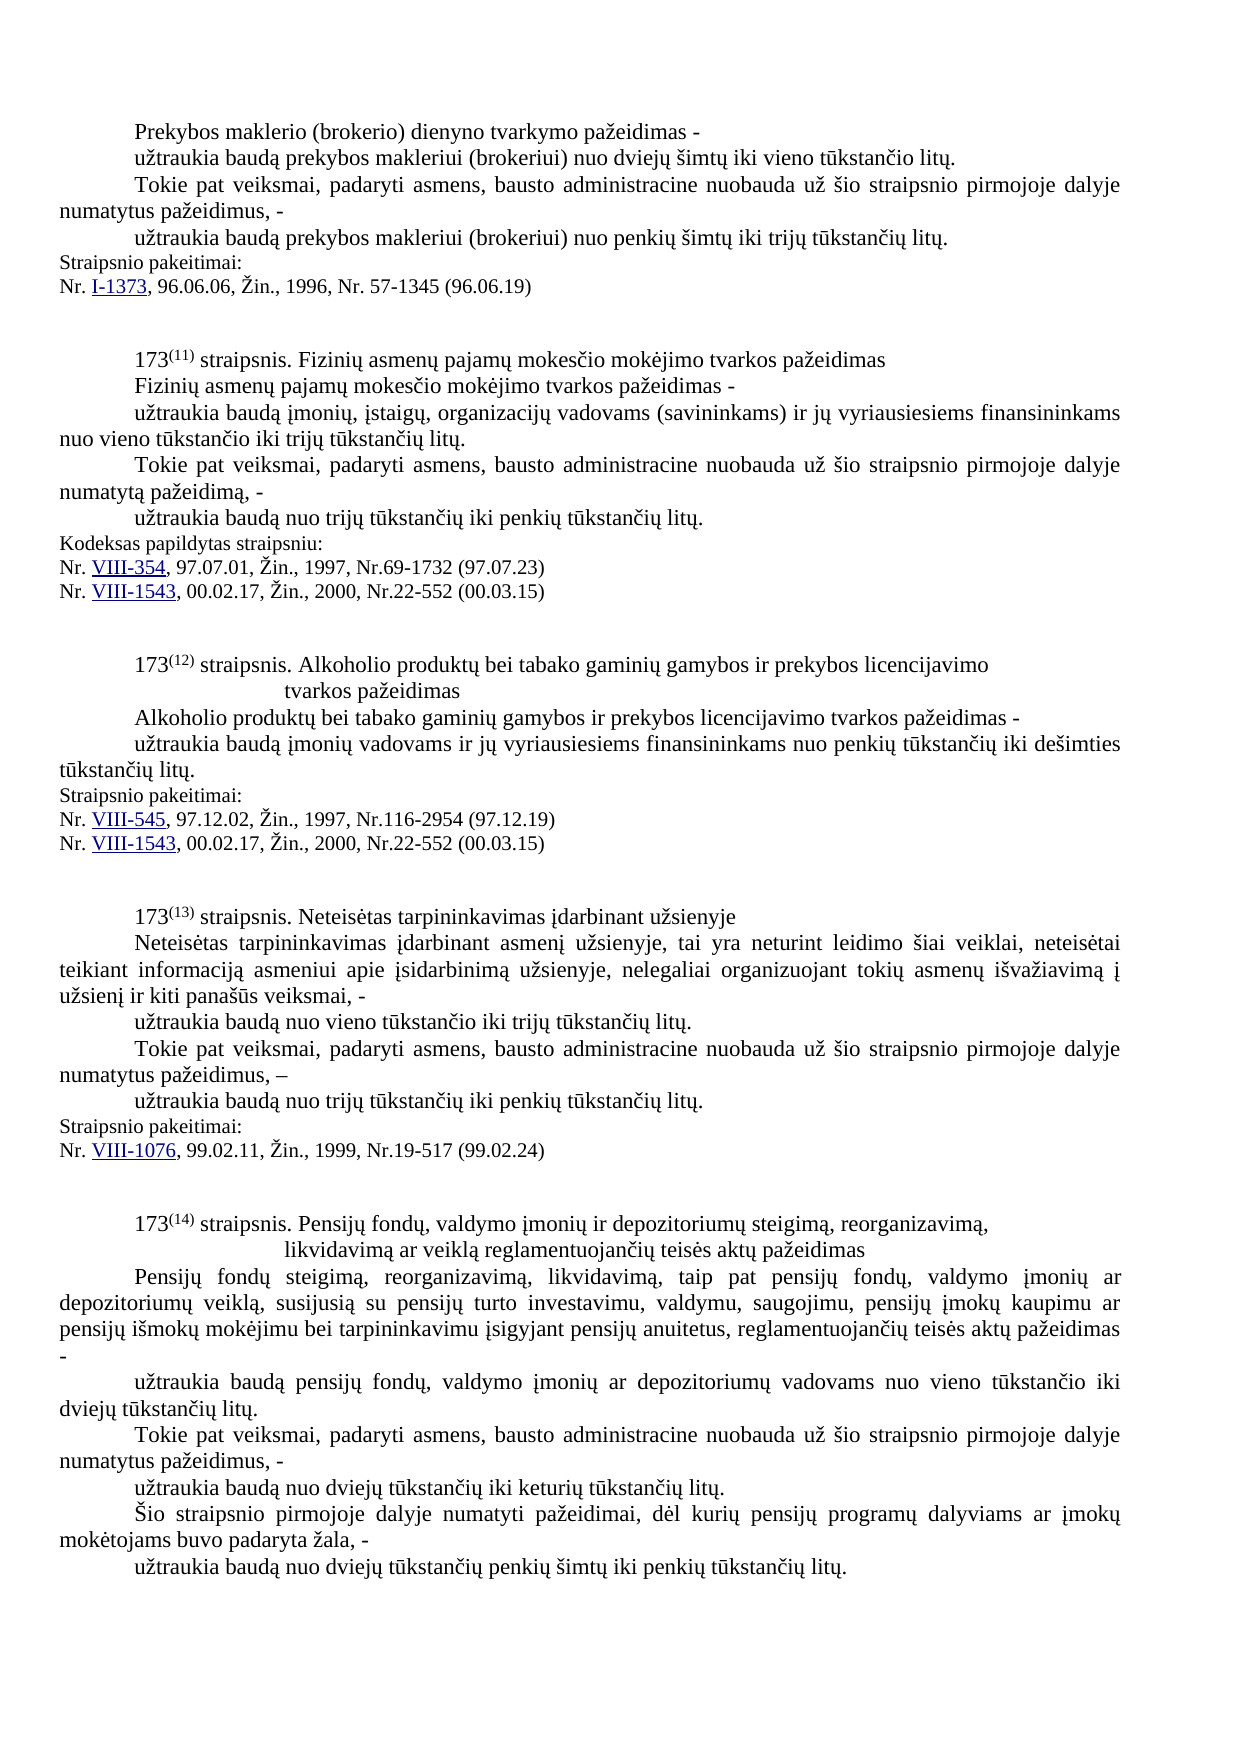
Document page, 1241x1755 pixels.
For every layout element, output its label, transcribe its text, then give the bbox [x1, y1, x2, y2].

text Tokie pat veiksmai, padaryti asmens, bausto administracine nuobauda už šio straipsnio pirmojoje dalyje numatytus pažeidimus, - [59, 1421, 1122, 1474]
text Prekybos maklerio (brokerio) dienyno tvarkymo pažeidimas - [59, 118, 1122, 144]
text Nr. VIII-545, 97.12.02, Žin., 1997, Nr.116-2954 (97.12.19) [59, 807, 1122, 831]
text užtraukia baudą nuo trijų tūkstančių iki penkių tūkstančių litų. [59, 504, 1122, 531]
text Fizinių asmenų pajamų mokesčio mokėjimo tvarkos pažeidimas - [59, 372, 1122, 399]
text Neteisėtas tarpininkavimas įdarbinant asmenį užsienyje, tai yra neturint leidimo šiai veiklai, neteisėtai teikiant informaciją asmeniui apie įsidarbinimą užsienyje, nelegaliai organizuojant tokių asmenų išvažiavimą į užsienį ir kiti panašūs veiksmai, - [59, 929, 1122, 1008]
text užtraukia baudą prekybos makleriui (brokeriui) nuo dviejų šimtų iki vieno tūkstančio litų. [59, 144, 1122, 171]
text Nr. VIII-1543, 00.02.17, Žin., 2000, Nr.22-552 (00.03.15) [59, 831, 1122, 855]
text Tokie pat veiksmai, padaryti asmens, bausto administracine nuobauda už šio straipsnio pirmojoje dalyje numatytus pažeidimus, – [59, 1035, 1122, 1087]
text Tokie pat veiksmai, padaryti asmens, bausto administracine nuobauda už šio straipsnio pirmojoje dalyje numatytą pažeidimą, - [59, 452, 1122, 504]
text 173(14) straipsnis. Pensijų fondų, valdymo įmonių ir depozitoriumų steigimą, reorganizavimą, [134, 1210, 1122, 1236]
text užtraukia baudą nuo dviejų tūkstančių penkių šimtų iki penkių tūkstančių litų. [59, 1553, 1122, 1579]
text Tokie pat veiksmai, padaryti asmens, bausto administracine nuobauda už šio straipsnio pirmojoje dalyje numatytus pažeidimus, - [59, 171, 1122, 223]
text Straipsnio pakeitimai: [59, 783, 1122, 807]
text užtraukia baudą nuo dviejų tūkstančių iki keturių tūkstančių litų. [59, 1474, 1122, 1500]
text užtraukia baudą įmonių, įstaigų, organizacijų vadovams (savininkams) ir jų vyriausiesiems finansininkams nuo vieno tūkstančio iki trijų tūkstančių litų. [59, 399, 1122, 452]
text likvidavimą ar veiklą reglamentuojančių teisės aktų pažeidimas [284, 1236, 1122, 1263]
text Alkoholio produktų bei tabako gaminių gamybos ir prekybos licencijavimo tvarkos pažeidimas - [59, 704, 1122, 730]
text užtraukia baudą prekybos makleriui (brokeriui) nuo penkių šimtų iki trijų tūkstančių litų. [59, 223, 1122, 250]
text Nr. I-1373, 96.06.06, Žin., 1996, Nr. 57-1345 (96.06.19) [59, 274, 1122, 298]
text Nr. VIII-1543, 00.02.17, Žin., 2000, Nr.22-552 (00.03.15) [59, 579, 1122, 603]
text 173(12) straipsnis. Alkoholio produktų bei tabako gaminių gamybos ir prekybos licencijavimo [134, 651, 1122, 677]
text 173(11) straipsnis. Fizinių asmenų pajamų mokesčio mokėjimo tvarkos pažeidimas [134, 346, 1122, 372]
text Straipsnio pakeitimai: [59, 250, 1122, 274]
text Kodeksas papildytas straipsniu: [59, 531, 1122, 555]
text užtraukia baudą nuo vieno tūkstančio iki trijų tūkstančių litų. [59, 1008, 1122, 1035]
text užtraukia baudą pensijų fondų, valdymo įmonių ar depozitoriumų vadovams nuo vieno tūkstančio iki dviejų tūkstančių litų. [59, 1368, 1122, 1421]
text Nr. VIII-354, 97.07.01, Žin., 1997, Nr.69-1732 (97.07.23) [59, 555, 1122, 579]
text 173(13) straipsnis. Neteisėtas tarpininkavimas įdarbinant užsienyje [59, 903, 1122, 929]
text Straipsnio pakeitimai: [59, 1114, 1122, 1138]
text užtraukia baudą nuo trijų tūkstančių iki penkių tūkstančių litų. [59, 1087, 1122, 1114]
text tvarkos pažeidimas [284, 677, 1122, 704]
text Pensijų fondų steigimą, reorganizavimą, likvidavimą, taip pat pensijų fondų, valdymo įmonių ar depozitoriumų veiklą, susijusią su pensijų turto investavimu, valdymu, saugojimu, pensijų įmokų kaupimu ar pensijų išmokų mokėjimu bei tarpininkavimu įsigyjant pensijų anuitetus, reglamentuojančių teisės aktų pažeidimas - [59, 1263, 1122, 1368]
text užtraukia baudą įmonių vadovams ir jų vyriausiesiems finansininkams nuo penkių tūkstančių iki dešimties tūkstančių litų. [59, 730, 1122, 783]
text Nr. VIII-1076, 99.02.11, Žin., 1999, Nr.19-517 (99.02.24) [59, 1138, 1122, 1162]
text Šio straipsnio pirmojoje dalyje numatyti pažeidimai, dėl kurių pensijų programų dalyviams ar įmokų mokėtojams buvo padaryta žala, - [59, 1500, 1122, 1553]
